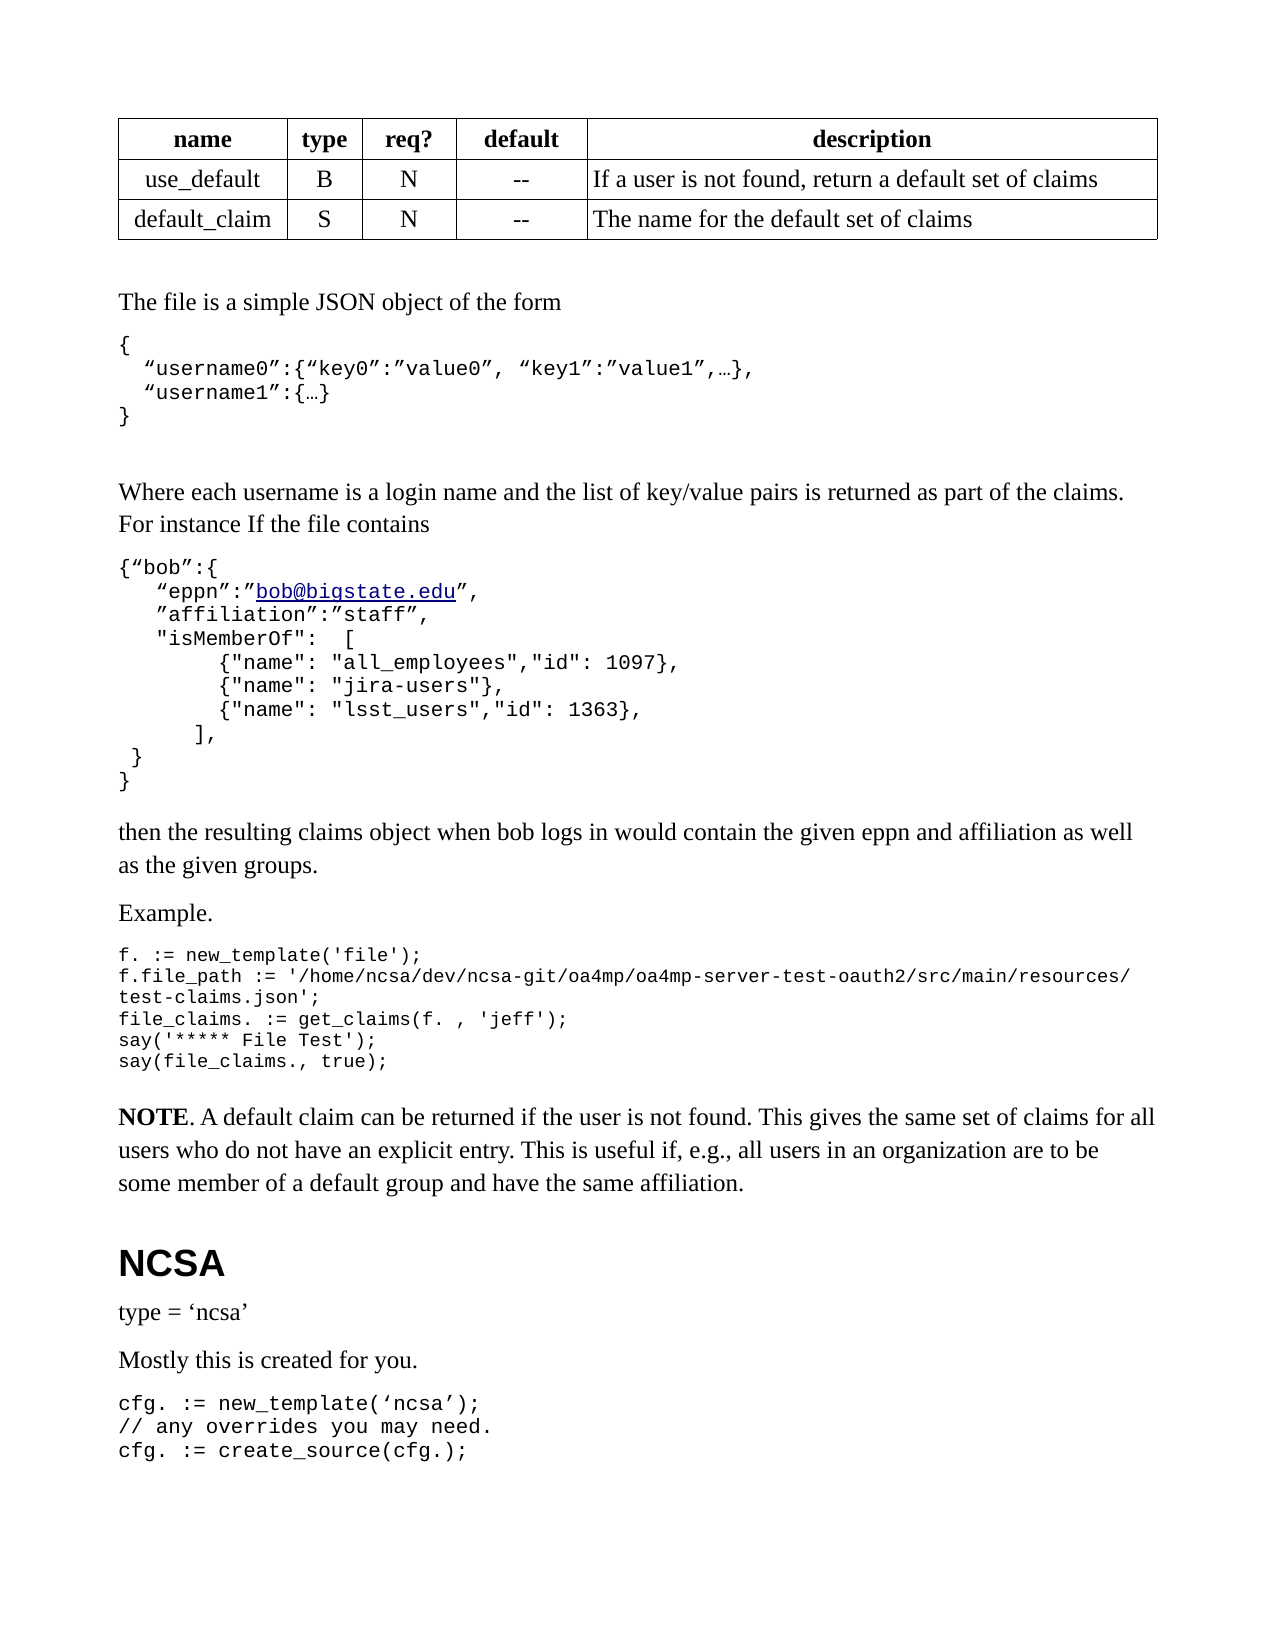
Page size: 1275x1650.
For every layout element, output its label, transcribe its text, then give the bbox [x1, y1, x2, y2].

text "isMemberOf": [ [118, 628, 1157, 652]
text cfg. := new_template(‘ncsa’); [118, 1392, 1157, 1416]
table_cell default_claim [119, 200, 287, 239]
text } [118, 746, 1157, 770]
table_header type [288, 119, 362, 158]
table_cell -- [457, 200, 587, 239]
text } [118, 770, 1157, 794]
text file_claims. := get_claims(f. , 'jeff'); [118, 1009, 1157, 1031]
text “eppn”:”bob@bigstate.edu”, [118, 581, 1157, 604]
text { [118, 334, 1157, 358]
text then the resulting claims object when bob logs in would contain the given eppn and affiliation as well as the given groups. [118, 817, 1157, 879]
table_cell N [363, 200, 456, 239]
text say(file_claims., true); [118, 1052, 1157, 1073]
text Example. [118, 898, 1157, 927]
table_cell The name for the default set of claims [588, 200, 1157, 239]
table_header req​? [363, 119, 456, 158]
text ”affiliation”:”staff”, [118, 604, 1157, 628]
text “username1”:{…} [118, 382, 1157, 405]
table_cell S [288, 200, 362, 239]
table_cell B [288, 160, 362, 199]
table_cell use_default [119, 160, 287, 199]
text {"name": "lsst_users","id": 1363}, [118, 699, 1157, 723]
text say('***** File Test'); [118, 1031, 1157, 1052]
table_cell -- [457, 160, 587, 199]
table_cell If a user is not found, return a default set of claims [588, 160, 1157, 199]
text Where each username is a login name and the list of key/value pairs is returned as part of the claims. For instance If the file contains [118, 477, 1157, 538]
table_cell N [363, 160, 456, 199]
text cfg. := create_source(cfg.); [118, 1440, 1157, 1463]
text // any overrides you may need. [118, 1416, 1157, 1440]
subtitle NCSA [118, 1241, 1157, 1285]
text f.file_path := '/home/ncsa/dev/ncsa-git/oa4mp/oa4mp-server-test-oauth2/src/main/resources/test-claims.json'; [118, 967, 1157, 1009]
text {"name": "all_employees","id": 1097}, [118, 652, 1157, 675]
text } [118, 405, 1157, 429]
table_header default [457, 119, 587, 158]
text “username0”:{“key0”:”value0”, “key1”:”value1”,…}, [118, 358, 1157, 382]
table_header description [588, 119, 1157, 158]
text {"name": "jira-users"}, [118, 675, 1157, 699]
text The file is a simple JSON object of the form [118, 287, 1157, 316]
text f. := new_template('file'); [118, 946, 1157, 967]
table_header name [119, 119, 287, 158]
text type = ‘ncsa’ [118, 1297, 1157, 1326]
text NOTE. A default claim can be returned if the user is not found. This gives the same set of claims for all users who do not have an explicit entry. This is useful if, e.g., all users in an organization are to be some member of a default group and have the same affiliation. [118, 1102, 1157, 1197]
text {“bob”:{ [118, 557, 1157, 581]
text ], [118, 723, 1157, 746]
text Mostly this is created for you. [118, 1345, 1157, 1374]
